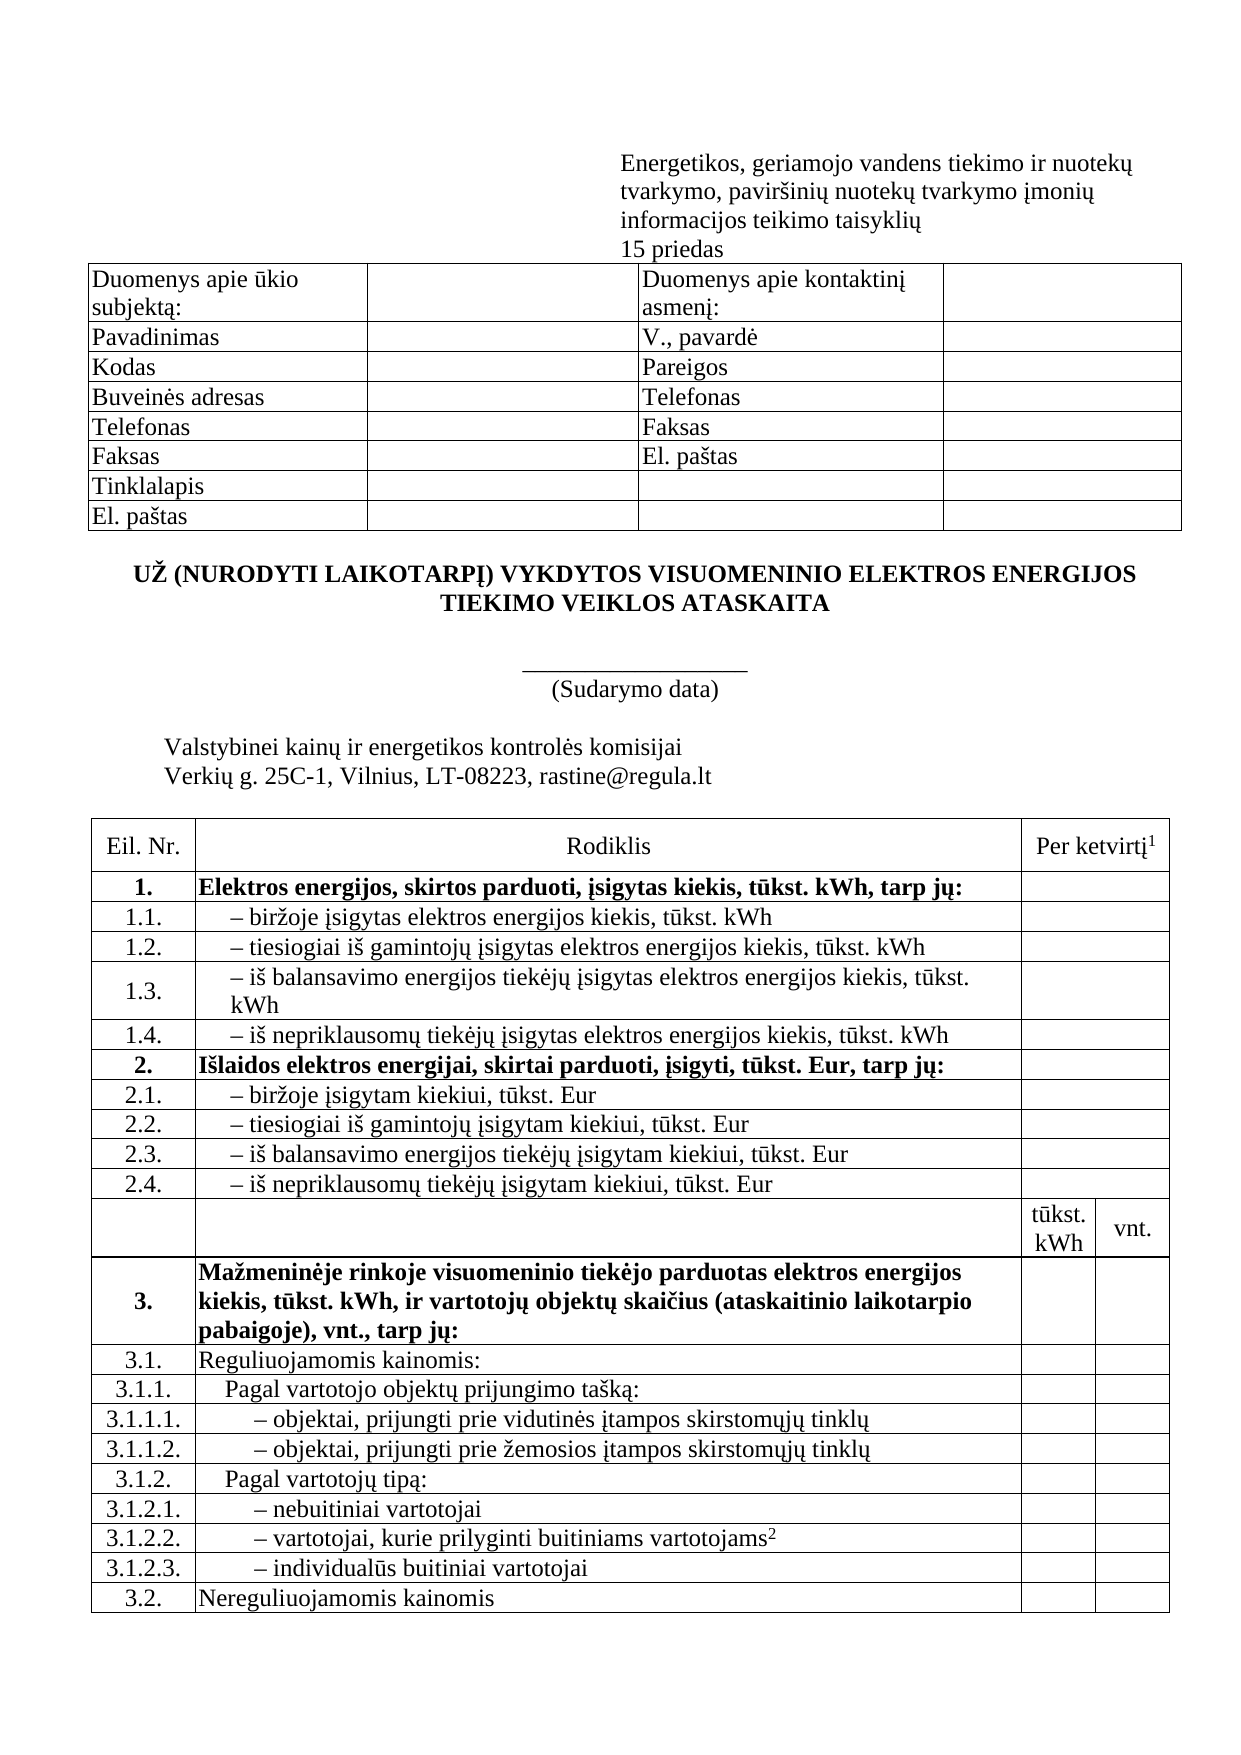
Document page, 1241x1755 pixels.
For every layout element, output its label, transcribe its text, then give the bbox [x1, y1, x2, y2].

table_header Rodiklis [196, 819, 1021, 871]
table_cell [944, 352, 1181, 381]
table_cell 3.2. [92, 1583, 195, 1612]
table_header Eil. Nr. [92, 819, 195, 871]
table_cell [1022, 1110, 1169, 1138]
table_cell El. paštas [89, 501, 367, 530]
table_cell 2.1. [92, 1080, 195, 1108]
table_cell [639, 471, 943, 500]
text UŽ (NURODYTI LAIKOTARPĮ) VYKDYTOS VISUOMENINIO ELEKTROS ENERGIJOS TIEKIMO VEIKLOS ATASKAITA [89, 559, 1181, 617]
table_cell [944, 471, 1181, 500]
table_cell vnt. [1096, 1199, 1169, 1256]
text informacijos teikimo taisyklių [620, 205, 1181, 234]
table_cell [196, 1199, 1021, 1256]
table_cell Buveinės adresas [89, 382, 367, 411]
table_cell [1022, 962, 1169, 1019]
table_header Per ketvirtį1 [1022, 819, 1169, 871]
table_cell 3.1.2. [92, 1464, 195, 1493]
table_header [368, 264, 638, 321]
table_cell [639, 501, 943, 530]
table_cell 1.3. [92, 962, 195, 1019]
table_cell [1022, 1434, 1095, 1463]
table_cell [1096, 1583, 1169, 1612]
table_cell [1022, 902, 1169, 931]
table_cell [944, 322, 1181, 351]
table_cell [368, 352, 638, 381]
table_cell [1096, 1464, 1169, 1493]
table_cell [1022, 1020, 1169, 1049]
table_cell 3.1.1. [92, 1375, 195, 1403]
table_cell [1022, 1258, 1095, 1344]
table_cell 3.1.2.3. [92, 1553, 195, 1582]
text (Sudarymo data) [89, 674, 1181, 703]
table_cell [944, 412, 1181, 440]
table_cell – iš balansavimo energijos tiekėjų įsigytam kiekiui, tūkst. Eur [196, 1139, 1021, 1168]
table_cell [1096, 1404, 1169, 1433]
table_cell [1022, 1345, 1095, 1373]
table_cell Išlaidos elektros energijai, skirtai parduoti, įsigyti, tūkst. Eur, tarp jų: [196, 1050, 1021, 1079]
table_cell – iš nepriklausomų tiekėjų įsigytas elektros energijos kiekis, tūkst. kWh [196, 1020, 1021, 1049]
table_cell [1022, 1375, 1095, 1403]
table_cell Telefonas [89, 412, 367, 440]
table_cell – nebuitiniai vartotojai [196, 1494, 1021, 1522]
table_cell [944, 441, 1181, 470]
text Energetikos, geriamojo vandens tiekimo ir nuotekų [620, 148, 1181, 176]
table_cell 3.1.2.2. [92, 1524, 195, 1552]
table_cell [1022, 1464, 1095, 1493]
table_cell Tinklalapis [89, 471, 367, 500]
table_cell Pagal vartotojų tipą: [196, 1464, 1021, 1493]
table_cell Faksas [89, 441, 367, 470]
table_cell – biržoje įsigytam kiekiui, tūkst. Eur [196, 1080, 1021, 1108]
table_cell [1096, 1345, 1169, 1373]
text 15 priedas [620, 234, 1181, 263]
table_cell 1.4. [92, 1020, 195, 1049]
table_cell 1.2. [92, 932, 195, 961]
table_cell [1022, 1139, 1169, 1168]
table_cell [368, 412, 638, 440]
table_cell [1022, 1553, 1095, 1582]
text tvarkymo, paviršinių nuotekų tvarkymo įmonių [620, 176, 1181, 205]
table_cell 2.3. [92, 1139, 195, 1168]
table_cell V., pavardė [639, 322, 943, 351]
table_cell [1022, 1080, 1169, 1108]
table_cell El. paštas [639, 441, 943, 470]
table_cell 3.1. [92, 1345, 195, 1373]
table_cell 1.1. [92, 902, 195, 931]
text __________________ [89, 646, 1181, 674]
table_cell 2. [92, 1050, 195, 1079]
table_cell [1022, 1169, 1169, 1198]
table_cell [1096, 1524, 1169, 1552]
table_cell [1022, 872, 1169, 901]
table_cell – objektai, prijungti prie vidutinės įtampos skirstomųjų tinklų [196, 1404, 1021, 1433]
table_cell Pavadinimas [89, 322, 367, 351]
table_cell [368, 441, 638, 470]
table_cell [1022, 932, 1169, 961]
table_cell [1022, 1494, 1095, 1522]
table_cell Pareigos [639, 352, 943, 381]
table_cell Nereguliuojamomis kainomis [196, 1583, 1021, 1612]
table_cell Mažmeninėje rinkoje visuomeninio tiekėjo parduotas elektros energijos kiekis, tūkst. kWh, ir vartotojų objektų skaičius (ataskaitinio laikotarpio pabaigoje), vnt., tarp jų: [196, 1258, 1021, 1344]
table_cell 2.2. [92, 1110, 195, 1138]
table_cell [1022, 1524, 1095, 1552]
text Valstybinei kainų ir energetikos kontrolės komisijai [89, 732, 1181, 761]
table_cell Kodas [89, 352, 367, 381]
table_cell [1096, 1494, 1169, 1522]
table_cell [368, 382, 638, 411]
table_header Duomenys apie kontaktinį asmenį: [639, 264, 943, 321]
table_cell Telefonas [639, 382, 943, 411]
table_cell [1022, 1404, 1095, 1433]
table_cell [944, 501, 1181, 530]
table_cell – biržoje įsigytas elektros energijos kiekis, tūkst. kWh [196, 902, 1021, 931]
table_cell [92, 1199, 195, 1256]
table_cell [1096, 1553, 1169, 1582]
table_cell [944, 382, 1181, 411]
table_cell [368, 322, 638, 351]
table_cell – iš balansavimo energijos tiekėjų įsigytas elektros energijos kiekis, tūkst. kWh [196, 962, 1021, 1019]
table_cell 1. [92, 872, 195, 901]
table_cell Elektros energijos, skirtos parduoti, įsigytas kiekis, tūkst. kWh, tarp jų: [196, 872, 1021, 901]
table_cell [1022, 1050, 1169, 1079]
table_cell 3.1.1.1. [92, 1404, 195, 1433]
table_cell [1022, 1583, 1095, 1612]
table_cell Faksas [639, 412, 943, 440]
table_cell – objektai, prijungti prie žemosios įtampos skirstomųjų tinklų [196, 1434, 1021, 1463]
table_cell 3. [92, 1258, 195, 1344]
table_cell [1096, 1258, 1169, 1344]
table_cell [1096, 1434, 1169, 1463]
table_cell tūkst. kWh [1022, 1199, 1095, 1256]
table_header [944, 264, 1181, 321]
table_cell [368, 471, 638, 500]
text Verkių g. 25C-1, Vilnius, LT-08223, rastine@regula.lt [89, 761, 1181, 789]
table_cell Pagal vartotojo objektų prijungimo tašką: [196, 1375, 1021, 1403]
table_cell [1096, 1375, 1169, 1403]
table_header Duomenys apie ūkio subjektą: [89, 264, 367, 321]
table_cell – individualūs buitiniai vartotojai [196, 1553, 1021, 1582]
table_cell Reguliuojamomis kainomis: [196, 1345, 1021, 1373]
table_cell – vartotojai, kurie prilyginti buitiniams vartotojams2 [196, 1524, 1021, 1552]
table_cell [368, 501, 638, 530]
table_cell 3.1.1.2. [92, 1434, 195, 1463]
table_cell – iš nepriklausomų tiekėjų įsigytam kiekiui, tūkst. Eur [196, 1169, 1021, 1198]
table_cell – tiesiogiai iš gamintojų įsigytam kiekiui, tūkst. Eur [196, 1110, 1021, 1138]
table_cell 3.1.2.1. [92, 1494, 195, 1522]
table_cell 2.4. [92, 1169, 195, 1198]
table_cell – tiesiogiai iš gamintojų įsigytas elektros energijos kiekis, tūkst. kWh [196, 932, 1021, 961]
